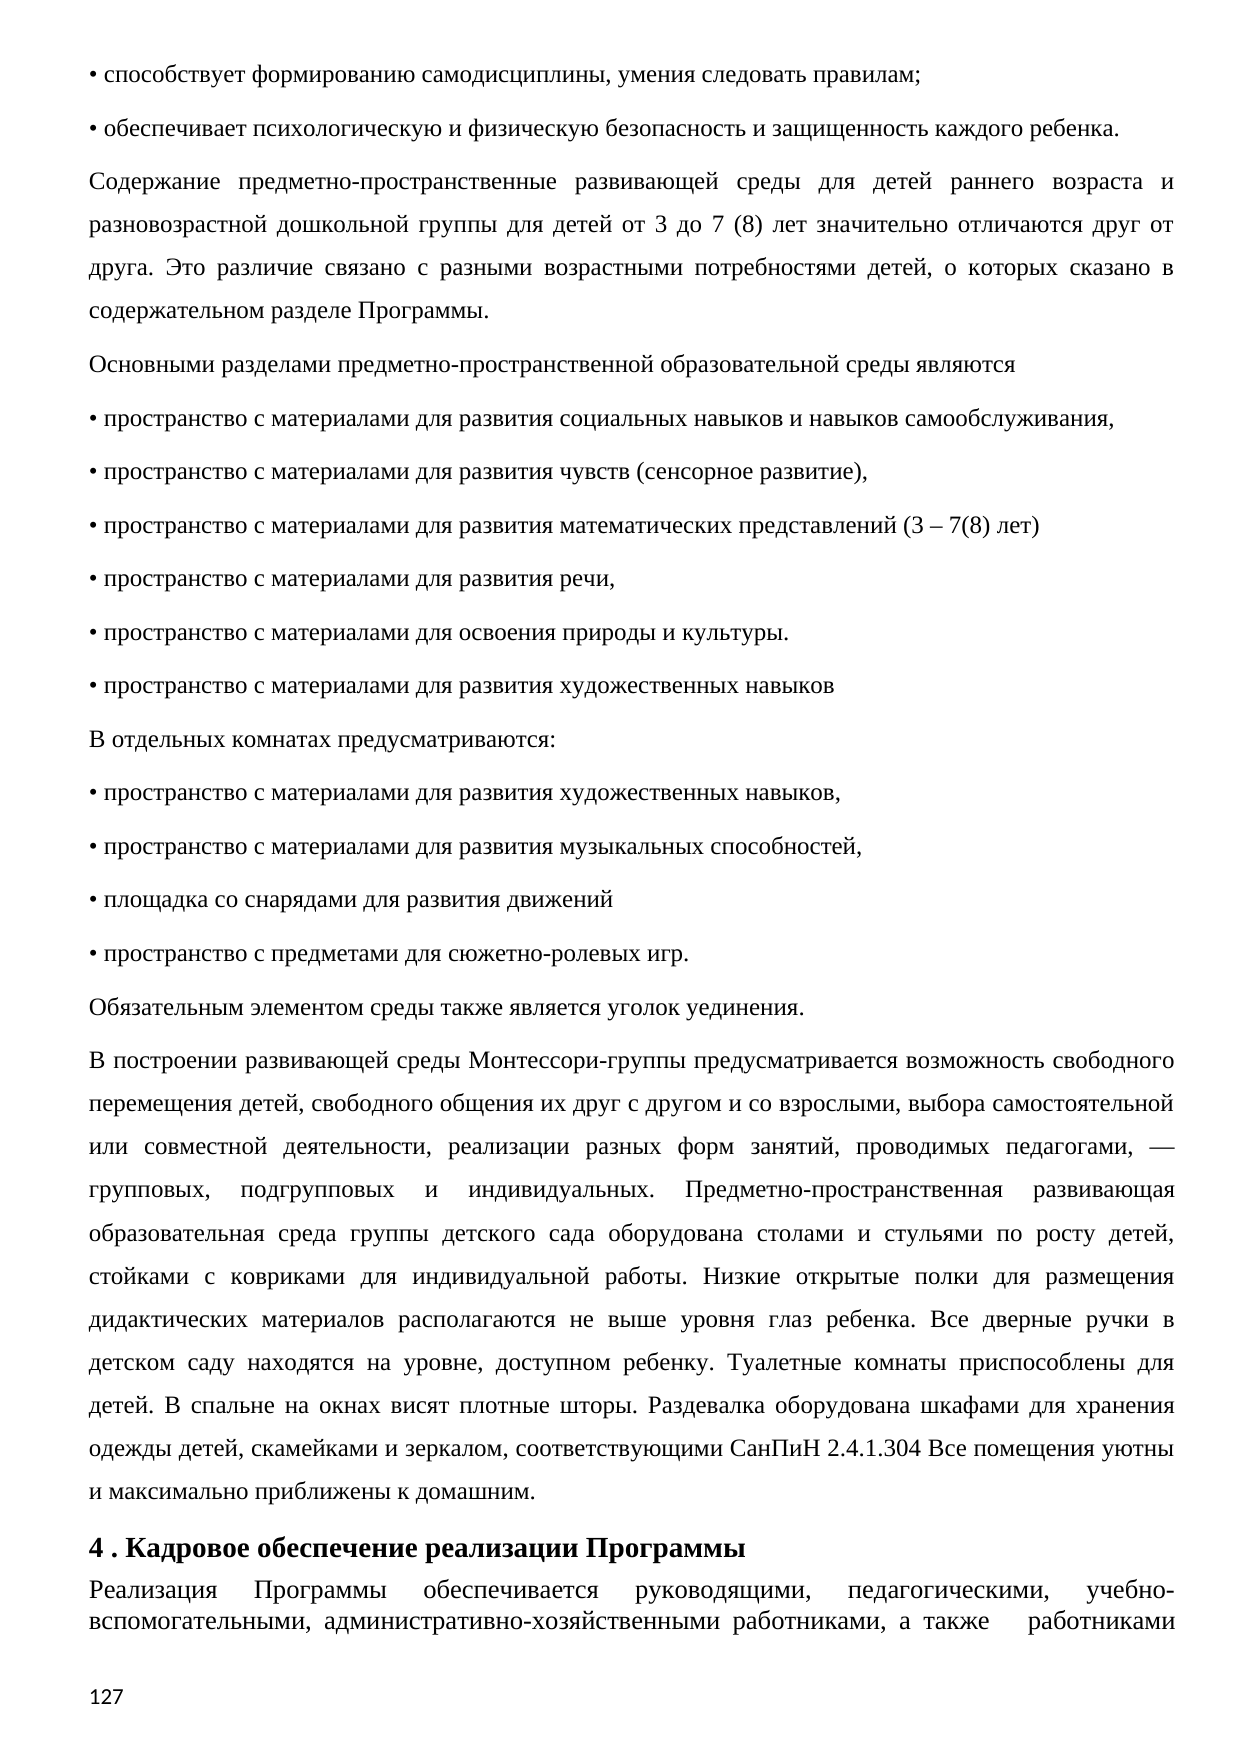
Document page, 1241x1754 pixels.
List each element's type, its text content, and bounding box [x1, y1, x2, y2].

text • способствует формированию самодисциплины, умения следовать правилам; [89, 59, 1175, 88]
text В отдельных комнатах предусматриваются: [89, 724, 1175, 753]
text • пространство с материалами для развития социальных навыков и навыков самообслуживания, [89, 403, 1175, 431]
text • пространство с материалами для развития художественных навыков [89, 670, 1175, 699]
text Основными разделами предметно-пространственной образовательной среды являются [89, 349, 1175, 378]
text • пространство с материалами для развития художественных навыков, [89, 777, 1175, 806]
text • площадка со снарядами для развития движений [89, 884, 1175, 913]
text 4 . Кадровое обеспечение реализации Программы [89, 1530, 1175, 1563]
text • обеспечивает психологическую и физическую безопасность и защищенность каждого ребенка. [89, 113, 1175, 141]
text • пространство с материалами для развития чувств (сенсорное развитие), [89, 456, 1175, 485]
text • пространство с материалами для развития музыкальных способностей, [89, 831, 1175, 860]
text Обязательным элементом среды также является уголок уединения. [89, 992, 1175, 1020]
text Содержание предметно-пространственные развивающей среды для детей раннего возраста и разновозрастной дошкольной группы для детей от 3 до 7 (8) лет значительно отличаются друг от друга. Это различие связано с разными возрастными потребностями детей, о которых сказано в содержательном разделе Программы. [89, 166, 1175, 324]
text • пространство с предметами для сюжетно-ролевых игр. [89, 938, 1175, 967]
text • пространство с материалами для развития речи, [89, 563, 1175, 592]
text В построении развивающей среды Монтессори-группы предусматривается возможность свободного перемещения детей, свободного общения их друг с другом и со взрослыми, выбора самостоятельной или совместной деятельности, реализации разных форм занятий, проводимых педагогами, — групповых, подгрупповых и индивидуальных. Предметно-пространственная развивающая образовательная среда группы детского сада оборудована столами и стульями по росту детей, стойками с ковриками для индивидуальной работы. Низкие открытые полки для размещения дидактических материалов располагаются не выше уровня глаз ребенка. Все дверные ручки в детском саду находятся на уровне, доступном ребенку. Туалетные комнаты приспособлены для детей. В спальне на окнах висят плотные шторы. Раздевалка оборудована шкафами для хранения одежды детей, скамейками и зеркалом, соответствующими СанПиН 2.4.1.304 Все помещения уютны и максимально приближены к домашним. [89, 1045, 1175, 1505]
text • пространство с материалами для освоения природы и культуры. [89, 617, 1175, 646]
text • пространство с материалами для развития математических представлений (3 – 7(8) лет) [89, 510, 1175, 538]
text Реализация Программы обеспечивается руководящими, педагогическими, учебно-вспомогательными, административно-хозяйственными работниками, а также работниками [89, 1574, 1175, 1635]
